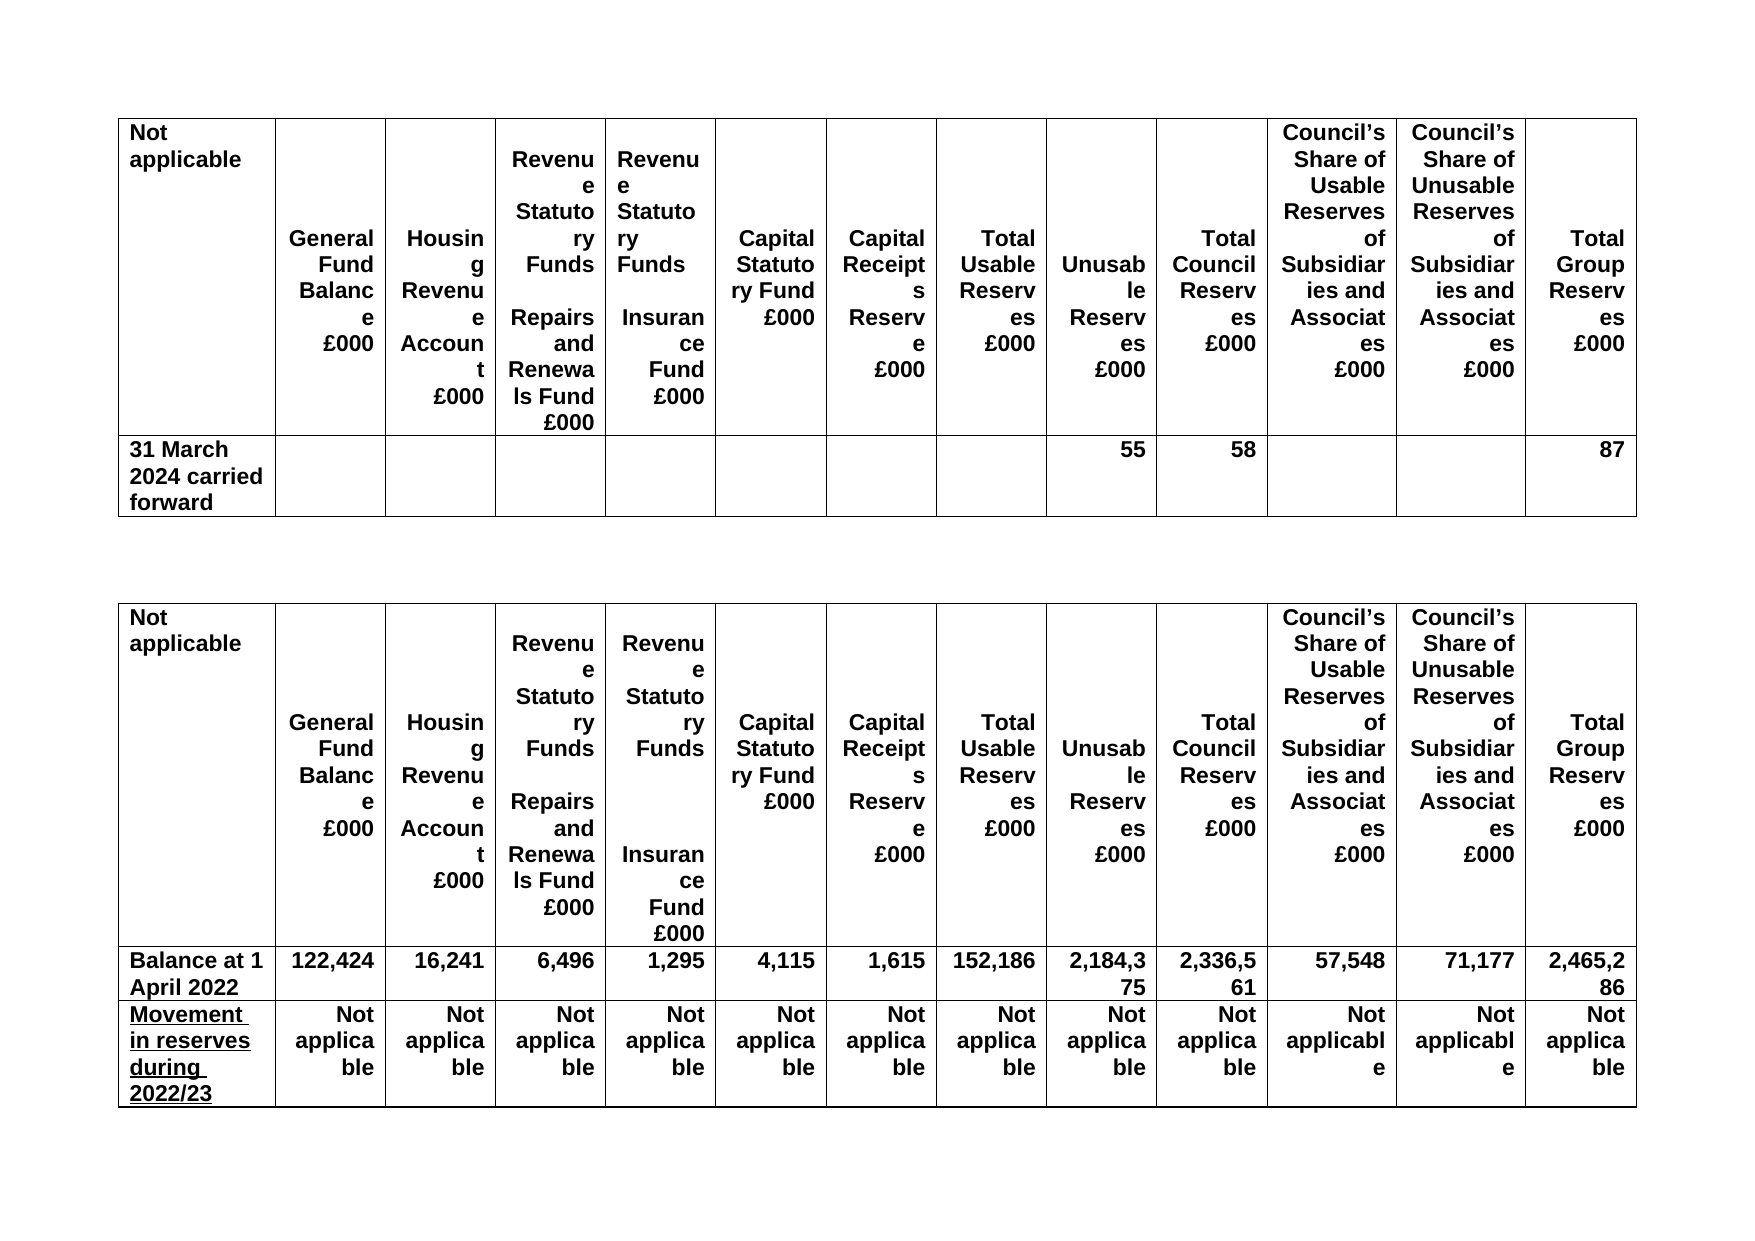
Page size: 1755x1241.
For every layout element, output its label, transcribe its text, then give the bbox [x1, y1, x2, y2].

table_header Council’s Share of Unusable Reserves of Subsidiaries and Associates £000 [1397, 119, 1525, 435]
table_header Revenue Statutory Funds Insurance Fund £000 [606, 119, 715, 435]
table_header Total Usable Reserves £000 [937, 604, 1046, 946]
table_cell [386, 436, 495, 516]
table_cell [276, 436, 385, 516]
table_cell [1268, 436, 1396, 516]
table_cell [496, 436, 605, 516]
table_header Revenue Statutory Funds Repairs and Renewals Fund £000 [496, 604, 605, 946]
table_cell [1397, 436, 1525, 516]
table_header Capital Receipts Reserve £000 [827, 119, 936, 435]
table_cell 4,115 [716, 947, 826, 1000]
table_header General Fund Balance £000 [276, 604, 385, 946]
table_cell Not applicable [496, 1001, 605, 1106]
table_cell 2,336,561 [1157, 947, 1267, 1000]
table_cell Not applicable [386, 1001, 495, 1106]
table_header Council’s Share of Usable Reserves of Subsidiaries and Associates £000 [1268, 604, 1396, 946]
table_cell Not applicable [1526, 1001, 1636, 1106]
table_header Revenue Statutory Funds Repairs and Renewals Fund £000 [496, 119, 605, 435]
table_header Unusable Reserves £000 [1047, 119, 1156, 435]
table_cell 2,184,375 [1047, 947, 1156, 1000]
table_header Not applicable [119, 119, 275, 435]
table_cell 58 [1157, 436, 1267, 516]
table_cell Not applicable [937, 1001, 1046, 1106]
table_cell 31 March 2024 carried forward [119, 436, 275, 516]
table_header Unusable Reserves £000 [1047, 604, 1156, 946]
table_cell Balance at 1 April 2022 [119, 947, 275, 1000]
table_header Capital Receipts Reserve £000 [827, 604, 936, 946]
table_cell Movement in reserves during 2022/23 [119, 1001, 275, 1106]
table_cell 6,496 [496, 947, 605, 1000]
table_header Capital Statutory Fund £000 [716, 119, 826, 435]
table_header Total Council Reserves £000 [1157, 604, 1267, 946]
table_cell 57,548 [1268, 947, 1396, 1000]
table_header Revenue Statutory Funds Insurance Fund £000 [606, 604, 715, 946]
table_header Total Usable Reserves £000 [937, 119, 1046, 435]
table_header Total Group Reserves £000 [1526, 604, 1636, 946]
table_header Housing Revenue Account £000 [386, 119, 495, 435]
table_cell 16,241 [386, 947, 495, 1000]
table_header General Fund Balance £000 [276, 119, 385, 435]
table_header Total Council Reserves £000 [1157, 119, 1267, 435]
table_cell Not applicable [716, 1001, 826, 1106]
table_cell Not applicable [606, 1001, 715, 1106]
table_cell Not applicable [827, 1001, 936, 1106]
table_cell [827, 436, 936, 516]
table_header Total Group Reserves £000 [1526, 119, 1636, 435]
table_header Capital Statutory Fund £000 [716, 604, 826, 946]
table_cell 122,424 [276, 947, 385, 1000]
table_cell Not applicable [1157, 1001, 1267, 1106]
table_cell [606, 436, 715, 516]
table_cell Not applicable [1397, 1001, 1525, 1106]
table_cell Not applicable [1268, 1001, 1396, 1106]
table_header Council’s Share of Usable Reserves of Subsidiaries and Associates £000 [1268, 119, 1396, 435]
table_cell 87 [1526, 436, 1636, 516]
table_cell 1,295 [606, 947, 715, 1000]
table_cell 55 [1047, 436, 1156, 516]
table_cell 71,177 [1397, 947, 1525, 1000]
table_cell [716, 436, 826, 516]
table_cell 2,465,286 [1526, 947, 1636, 1000]
table_cell [937, 436, 1046, 516]
table_cell 152,186 [937, 947, 1046, 1000]
table_header Council’s Share of Unusable Reserves of Subsidiaries and Associates £000 [1397, 604, 1525, 946]
table_cell 1,615 [827, 947, 936, 1000]
table_header Not applicable [119, 604, 275, 946]
table_cell Not applicable [1047, 1001, 1156, 1106]
table_header Housing Revenue Account £000 [386, 604, 495, 946]
table_cell Not applicable [276, 1001, 385, 1106]
